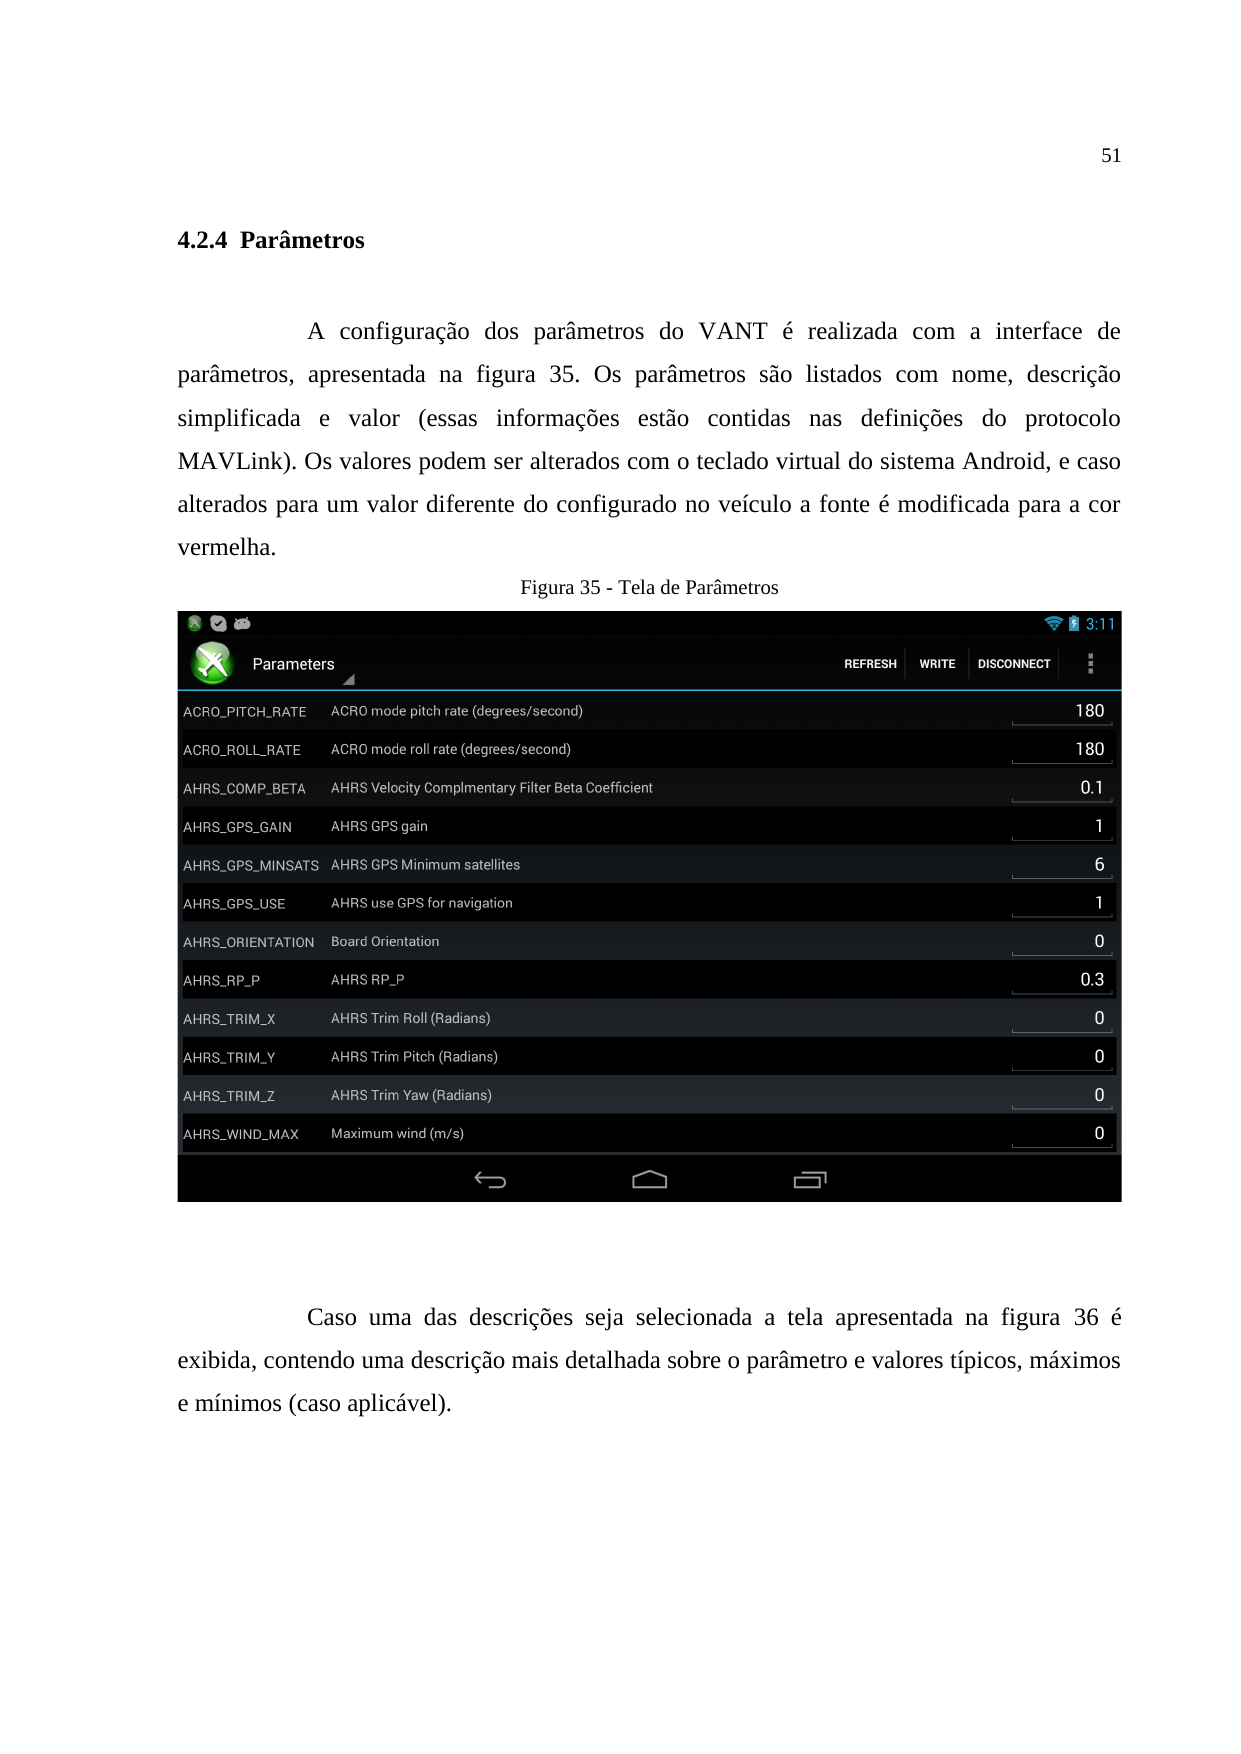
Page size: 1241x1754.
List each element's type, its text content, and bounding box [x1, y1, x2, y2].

text A configuração dos parâmetros do VANT é realizada com a interface de parâmetros, apresentada na figura 35. Os parâmetros são listados com nome, descrição simplificada e valor (essas informações estão contidas nas definições do protocolo MAVLink). Os valores podem ser alterados com o teclado virtual do sistema Android, e caso alterados para um valor diferente do configurado no veículo a fonte é modificada para a cor vermelha. [177, 316, 1122, 561]
text Caso uma das descrições seja selecionada a tela apresentada na figura 36 é exibida, contendo uma descrição mais detalhada sobre o parâmetro e valores típicos, máximos e mínimos (caso aplicável). [177, 1302, 1122, 1417]
list Tela de Parâmetros [177, 575, 1122, 599]
picture [177, 611, 1122, 1202]
subtitle Parâmetros [177, 225, 1122, 254]
